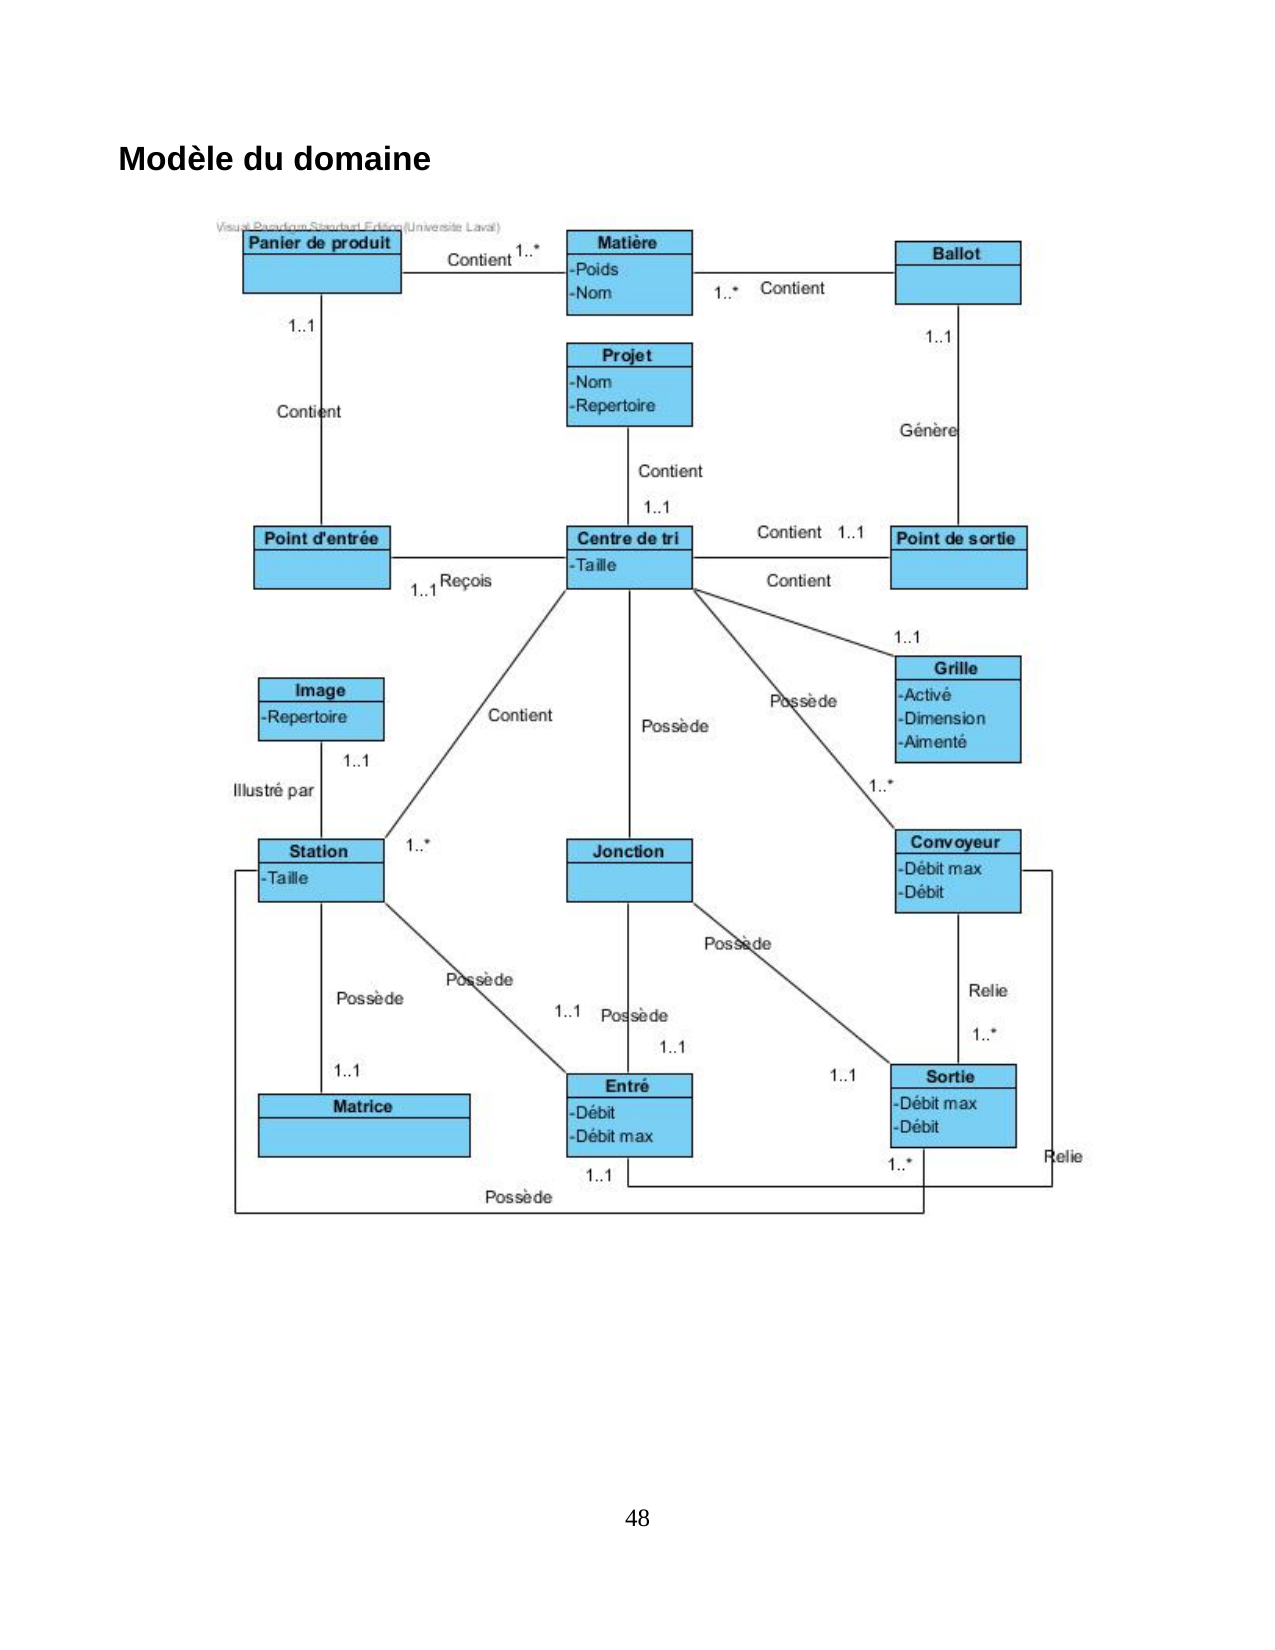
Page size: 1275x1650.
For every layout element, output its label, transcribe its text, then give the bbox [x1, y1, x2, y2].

picture [216, 216, 1108, 1219]
subtitle Modèle du domaine [118, 139, 1157, 178]
